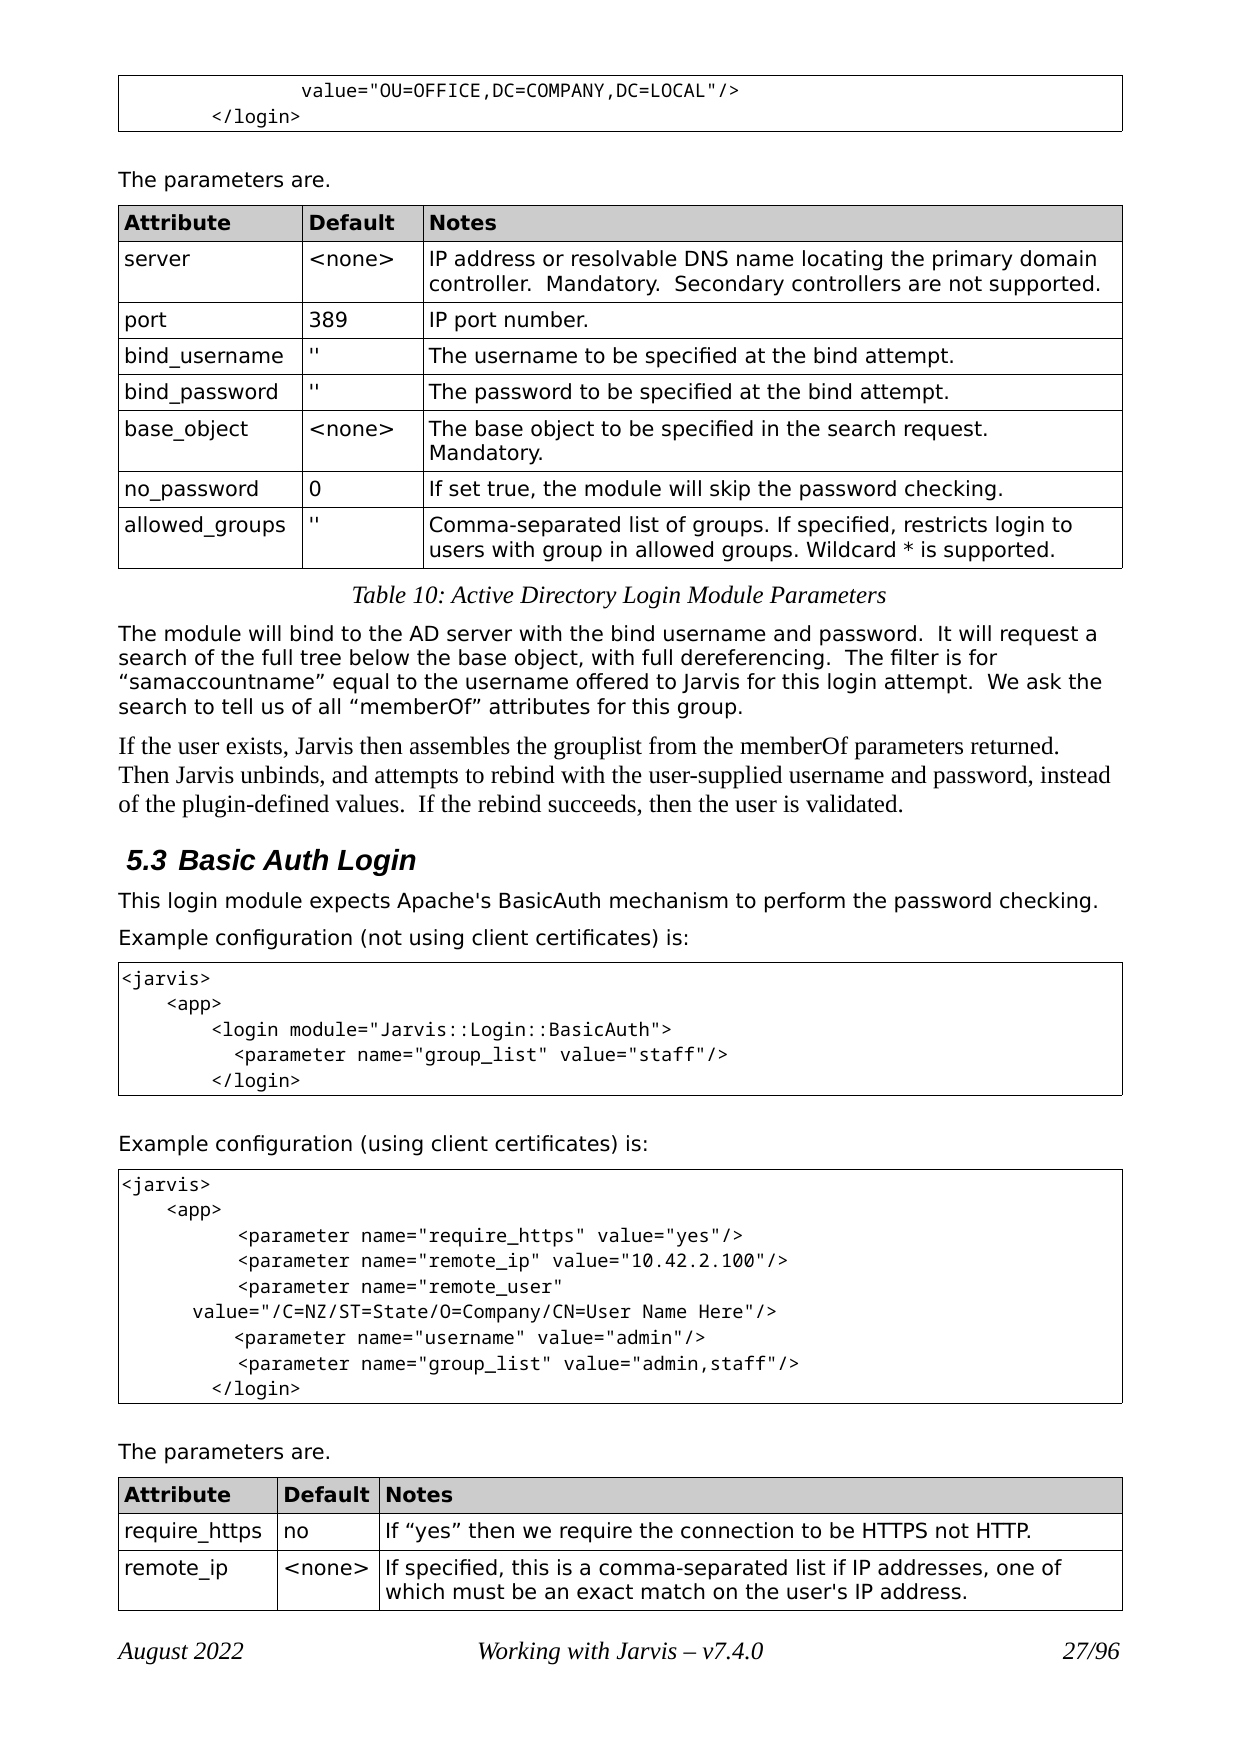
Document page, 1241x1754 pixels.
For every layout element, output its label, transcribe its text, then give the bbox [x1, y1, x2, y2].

text <jarvis> [119, 1170, 1122, 1194]
text <app> [119, 1194, 1122, 1220]
table_header Attribute [119, 206, 302, 241]
text </login> [119, 1064, 1122, 1095]
table_cell remote_ip [119, 1551, 277, 1610]
table_header Attribute [119, 1478, 277, 1513]
text <parameter name="require_https" value="yes"/> [119, 1220, 1122, 1245]
text <app> [119, 988, 1122, 1013]
text Example configuration (not using client certificates) is: [118, 926, 1122, 950]
table_cell <none> [278, 1551, 379, 1610]
text </login> [119, 1373, 1122, 1403]
table_cell The base object to be specified in the search request. Mandatory. [424, 411, 1122, 471]
text If the user exists, Jarvis then assembles the grouplist from the memberOf parameters returned. Then Jarvis unbinds, and attempts to rebind with the user-supplied username and password, instead of the plugin-defined values. If the rebind succeeds, then the user is validated. [118, 731, 1122, 818]
table_cell IP address or resolvable DNS name locating the primary domain controller. Mandatory. Secondary controllers are not supported. [424, 242, 1122, 302]
table_cell '' [303, 375, 423, 410]
text This login module expects Apache's BasicAuth mechanism to perform the password checking. [118, 889, 1122, 913]
table_cell IP port number. [424, 303, 1122, 338]
table_cell If specified, this is a comma-separated list if IP addresses, one of which must be an exact match on the user's IP address. [380, 1551, 1122, 1610]
table_header Notes [380, 1478, 1122, 1513]
text </login> [119, 101, 1122, 131]
table_cell 0 [303, 472, 423, 507]
table_cell Comma-separated list of groups. If specified, restricts login to users with group in allowed groups. Wildcard * is supported. [424, 508, 1122, 568]
text <login module="Jarvis::Login::BasicAuth"> [119, 1013, 1122, 1039]
table_cell The password to be specified at the bind attempt. [424, 375, 1122, 410]
table_cell server [119, 242, 302, 302]
table_cell bind_password [119, 375, 302, 410]
table_cell If “yes” then we require the connection to be HTTPS not HTTP. [380, 1514, 1122, 1549]
text <parameter name="remote_ip" value="10.42.2.100"/> [119, 1245, 1122, 1271]
table_cell port [119, 303, 302, 338]
text The parameters are. [118, 1440, 1122, 1464]
table_cell bind_username [119, 339, 302, 374]
table_cell allowed_groups [119, 508, 302, 568]
text <parameter name="remote_user" [119, 1271, 1122, 1296]
table_cell 389 [303, 303, 423, 338]
table_cell If set true, the module will skip the password checking. [424, 472, 1122, 507]
table_cell require_https [119, 1514, 277, 1549]
text Table 10: Active Directory Login Module Parameters [118, 581, 1122, 609]
text Example configuration (using client certificates) is: [118, 1132, 1122, 1156]
table_header Notes [424, 206, 1122, 241]
table_cell The username to be specified at the bind attempt. [424, 339, 1122, 374]
table_cell '' [303, 508, 423, 568]
table_cell <none> [303, 411, 423, 471]
text <parameter name="group_list" value="admin,staff"/> [119, 1347, 1122, 1373]
text <parameter name="group_list" value="staff"/> [119, 1039, 1122, 1064]
text value="/C=NZ/ST=State/O=Company/CN=User Name Here"/> [119, 1296, 1122, 1322]
subtitle Basic Auth Login [118, 843, 1122, 876]
table_header Default [278, 1478, 379, 1513]
table_cell no [278, 1514, 379, 1549]
table_cell base_object [119, 411, 302, 471]
table_cell <none> [303, 242, 423, 302]
table_header Default [303, 206, 423, 241]
table_cell no_password [119, 472, 302, 507]
text <jarvis> [119, 963, 1122, 988]
text value="OU=OFFICE,DC=COMPANY,DC=LOCAL"/> [119, 76, 1122, 101]
table_cell '' [303, 339, 423, 374]
text The parameters are. [118, 168, 1122, 192]
text <parameter name="username" value="admin"/> [119, 1322, 1122, 1347]
text The module will bind to the AD server with the bind username and password. It will request a search of the full tree below the base object, with full dereferencing. The filter is for “samaccountname” equal to the username offered to Jarvis for this login attempt. We ask the search to tell us of all “memberOf” attributes for this group. [118, 622, 1122, 719]
